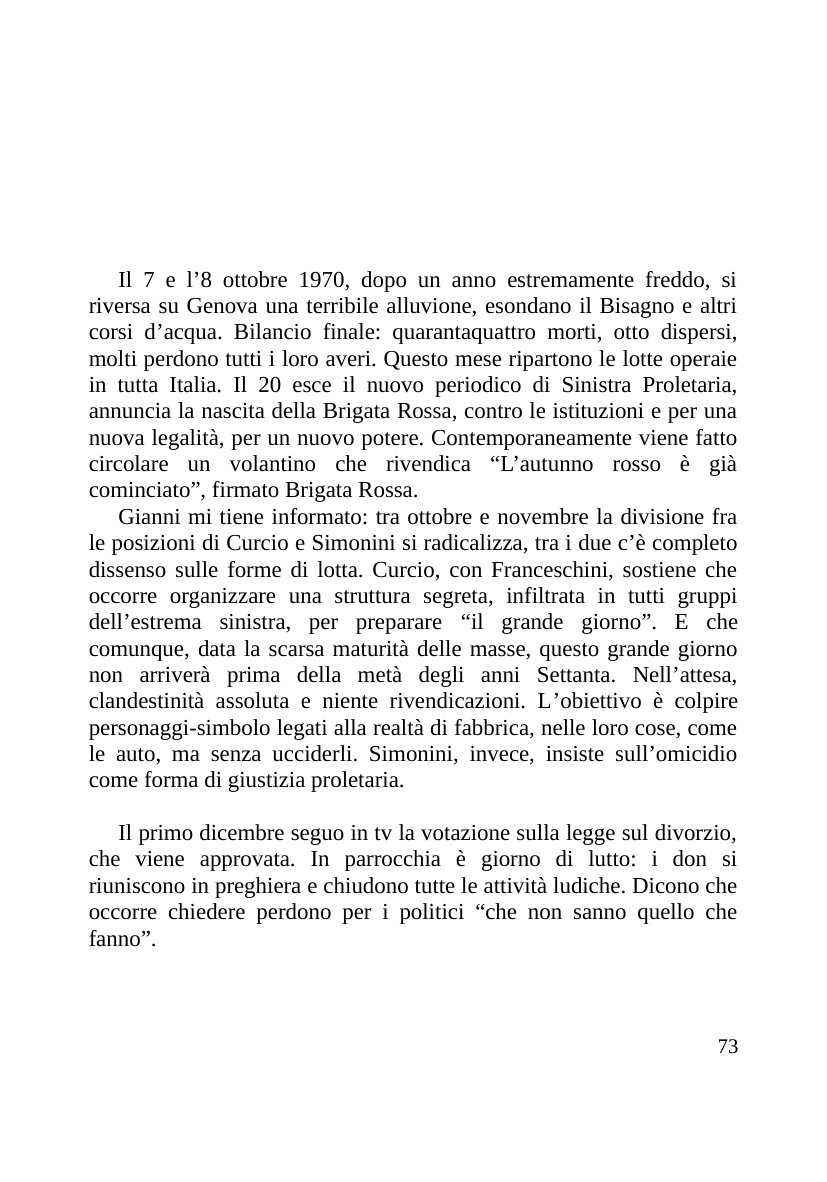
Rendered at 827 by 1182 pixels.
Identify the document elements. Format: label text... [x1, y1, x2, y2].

text Il 7 e l’8 ottobre 1970, dopo un anno estremamente freddo, si riversa su Genova una terribile alluvione, esondano il Bisagno e altri corsi d’acqua. Bilancio finale: quarantaquattro morti, otto dispersi, molti perdono tutti i loro averi. Questo mese ripartono le lotte operaie in tutta Italia. Il 20 esce il nuovo periodico di Sinistra Proletaria, annuncia la nascita della Brigata Rossa, contro le istituzioni e per una nuova legalità, per un nuovo potere. Contemporaneamente viene fatto circolare un volantino che rivendica “L’autunno rosso è già cominciato”, firmato Brigata Rossa. [88, 266, 738, 503]
text Gianni mi tiene informato: tra ottobre e novembre la divisione fra le posizioni di Curcio e Simonini si radicalizza, tra i due c’è completo dissenso sulle forme di lotta. Curcio, con Franceschini, sostiene che occorre organizzare una struttura segreta, infiltrata in tutti gruppi dell’estrema sinistra, per preparare “il grande giorno”. E che comunque, data la scarsa maturità delle masse, questo grande giorno non arriverà prima della metà degli anni Settanta. Nell’attesa, clandestinità assoluta e niente rivendicazioni. L’obiettivo è colpire personaggi-simbolo legati alla realtà di fabbrica, nelle loro cose, come le auto, ma senza ucciderli. Simonini, invece, insiste sull’omicidio come forma di giustizia proletaria. [88, 503, 738, 793]
text Il primo dicembre seguo in tv la votazione sulla legge sul divorzio, che viene approvata. In parrocchia è giorno di lutto: i don si riuniscono in preghiera e chiudono tutte le attività ludiche. Dicono che occorre chiedere perdono per i politici “che non sanno quello che fanno”. [88, 819, 738, 951]
